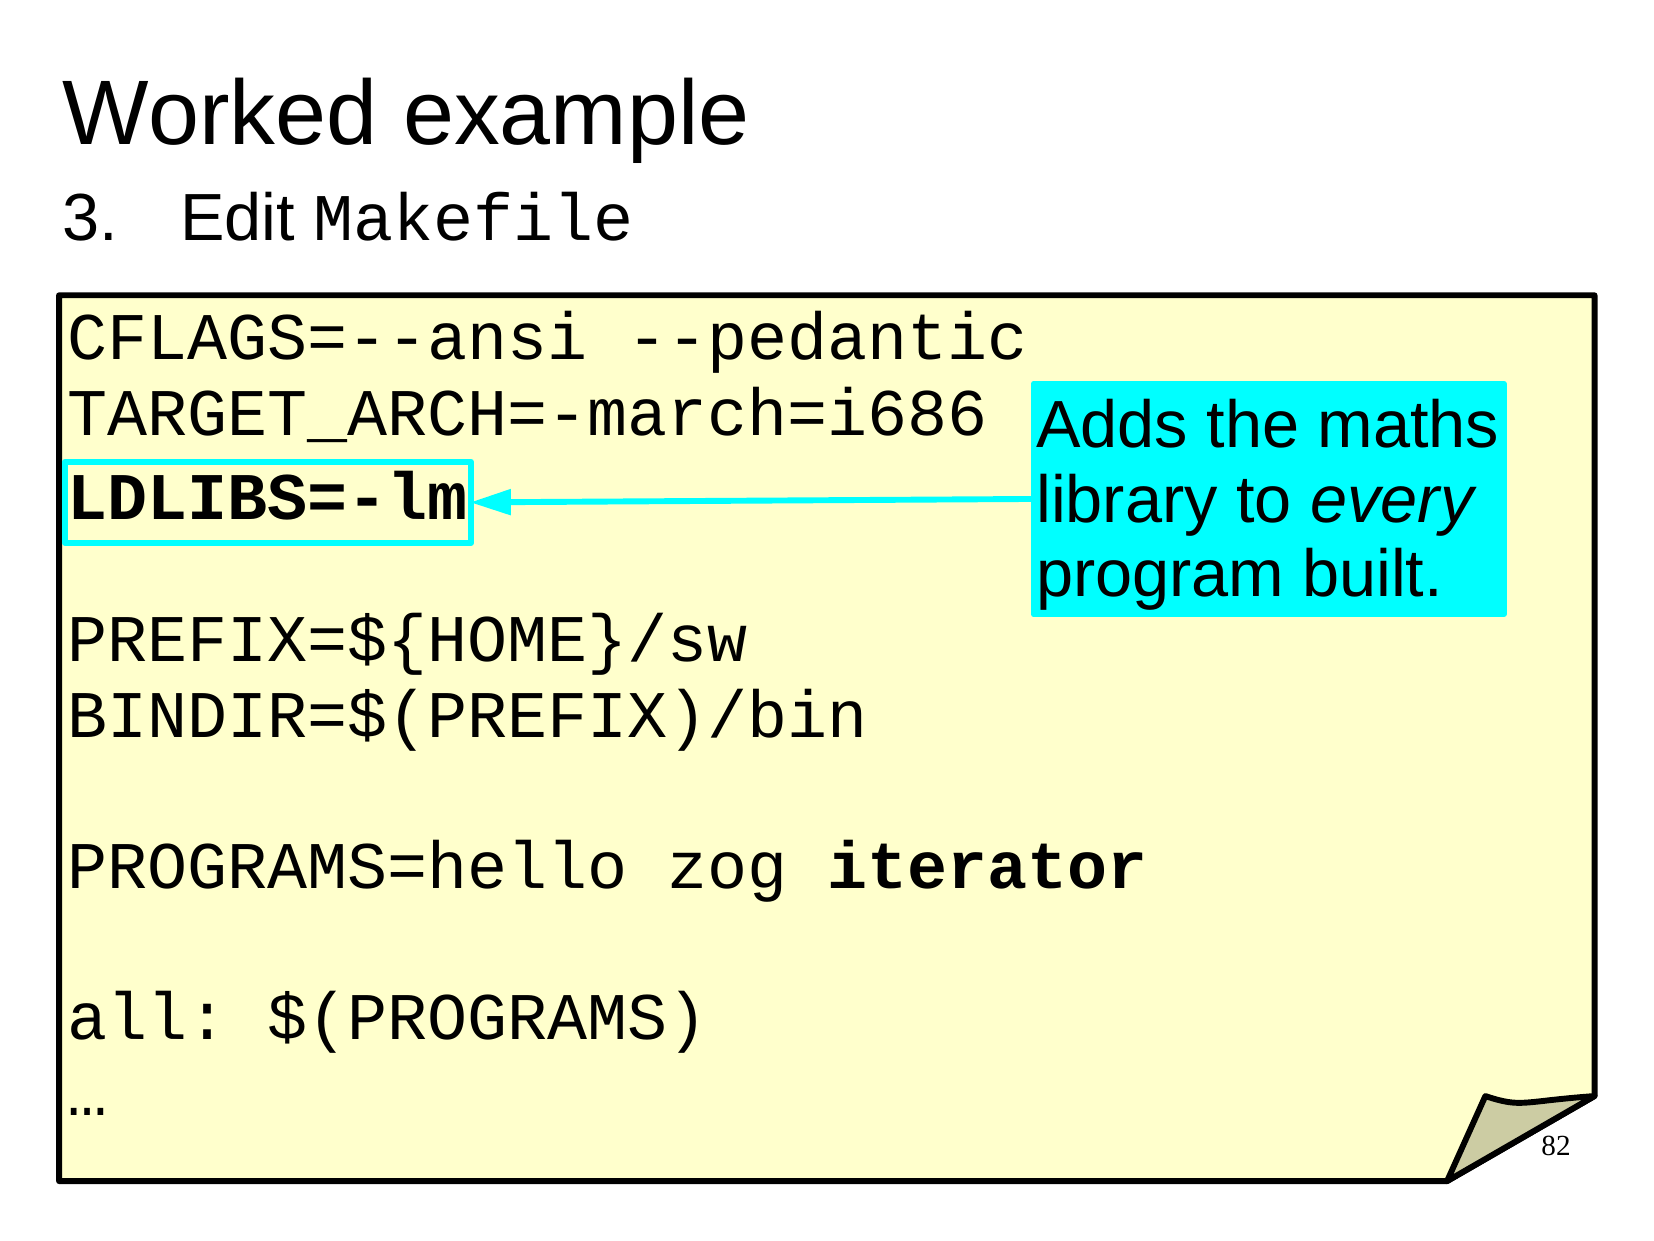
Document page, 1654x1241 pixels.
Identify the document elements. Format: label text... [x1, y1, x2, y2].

text_box Edit Makefile [177, 177, 637, 264]
text_box LDLIBS=-lm [64, 461, 471, 544]
text_box 3. [59, 177, 121, 258]
text_box Adds the maths library to every program built. [1033, 383, 1505, 615]
text_box CFLAGS=--ansi --pedantic TARGET_ARCH=-march=i686 PREFIX=${HOME}/sw BINDIR=$(PREFIX)/bin PROGRAMS=hello zog iterator all: $(PROGRAMS) … [59, 295, 1595, 1182]
text_box Worked example [59, 59, 754, 168]
